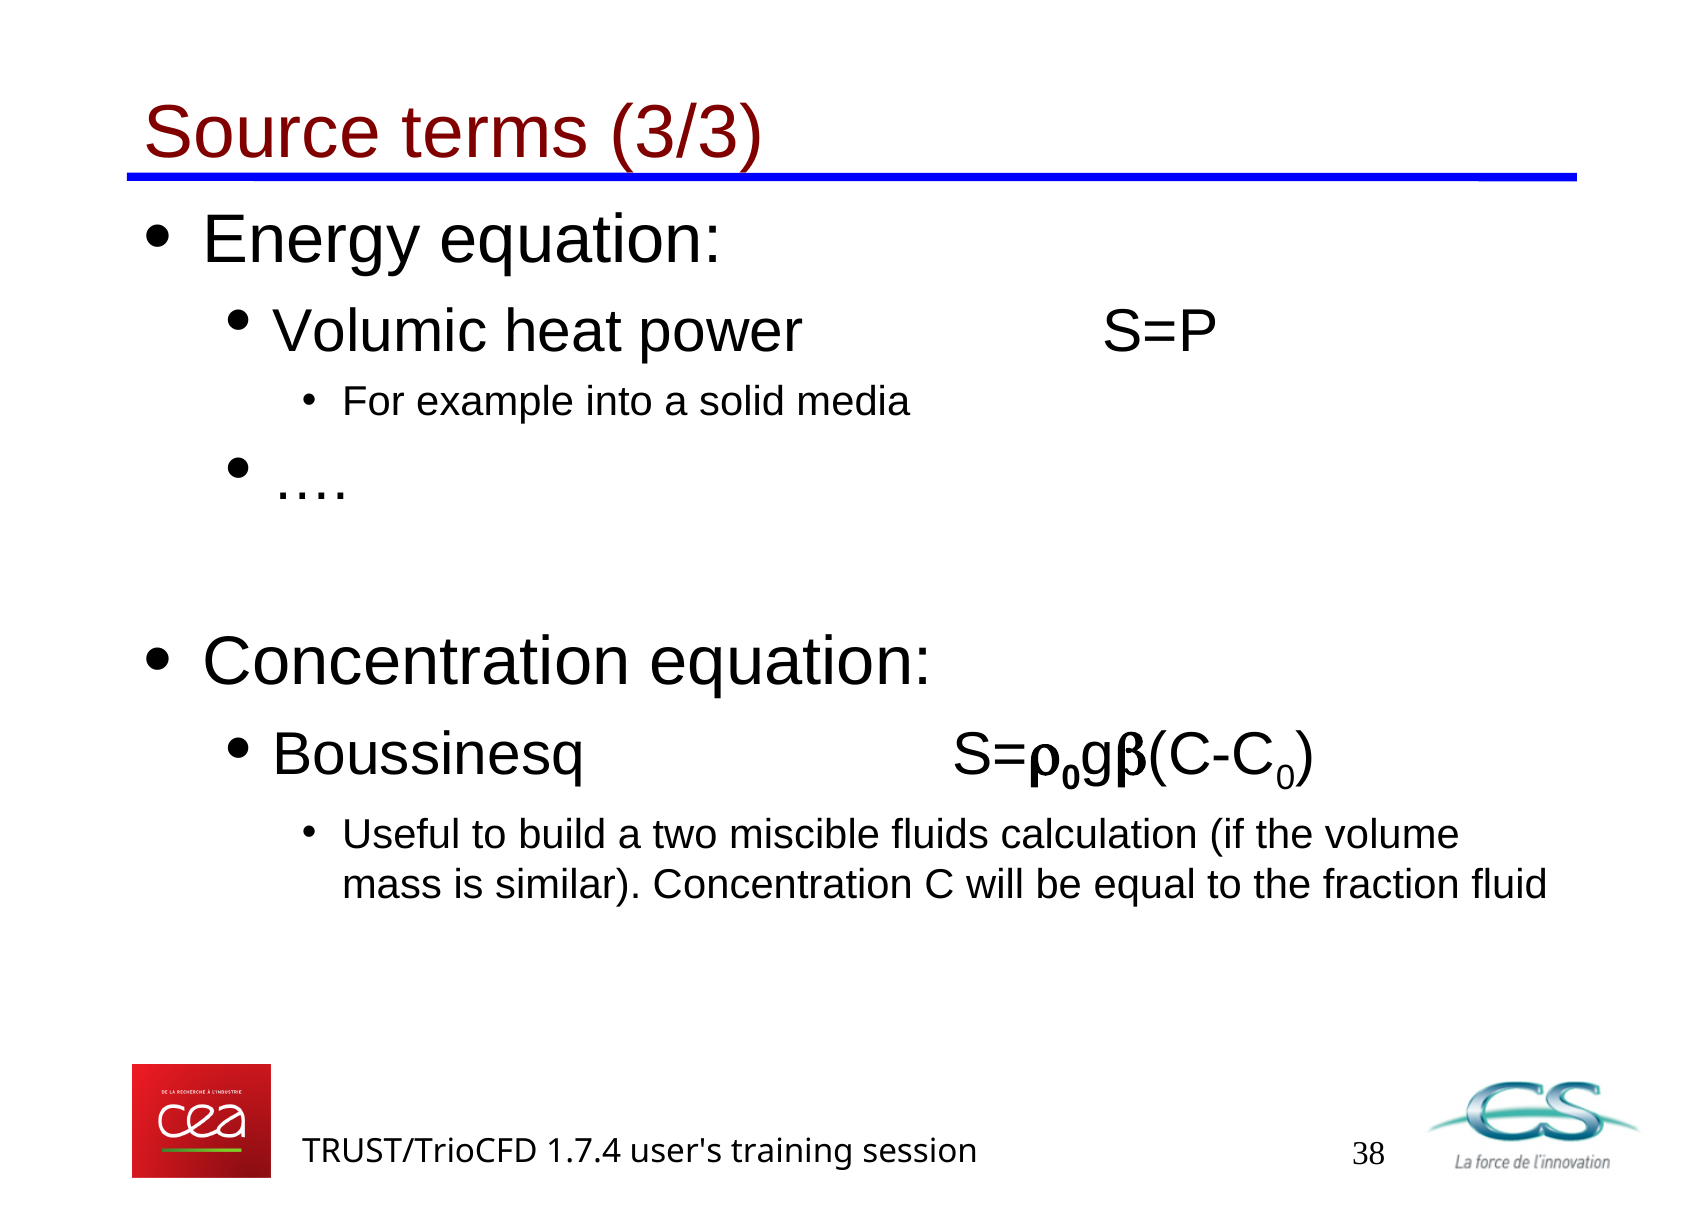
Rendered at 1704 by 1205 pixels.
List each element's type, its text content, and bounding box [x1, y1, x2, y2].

title Source terms (3/3) [127, 39, 1577, 215]
text_box Energy equation: Volumic heat power S=P For example into a solid media …. Concentration equation: Boussinesq S=0g(C-C0) Useful to build a two miscible fluids calculation (if the volume mass is similar). Concentration C will be equal to the fraction fluid [127, 185, 1576, 1013]
picture [1423, 1072, 1648, 1179]
picture [132, 1064, 271, 1178]
